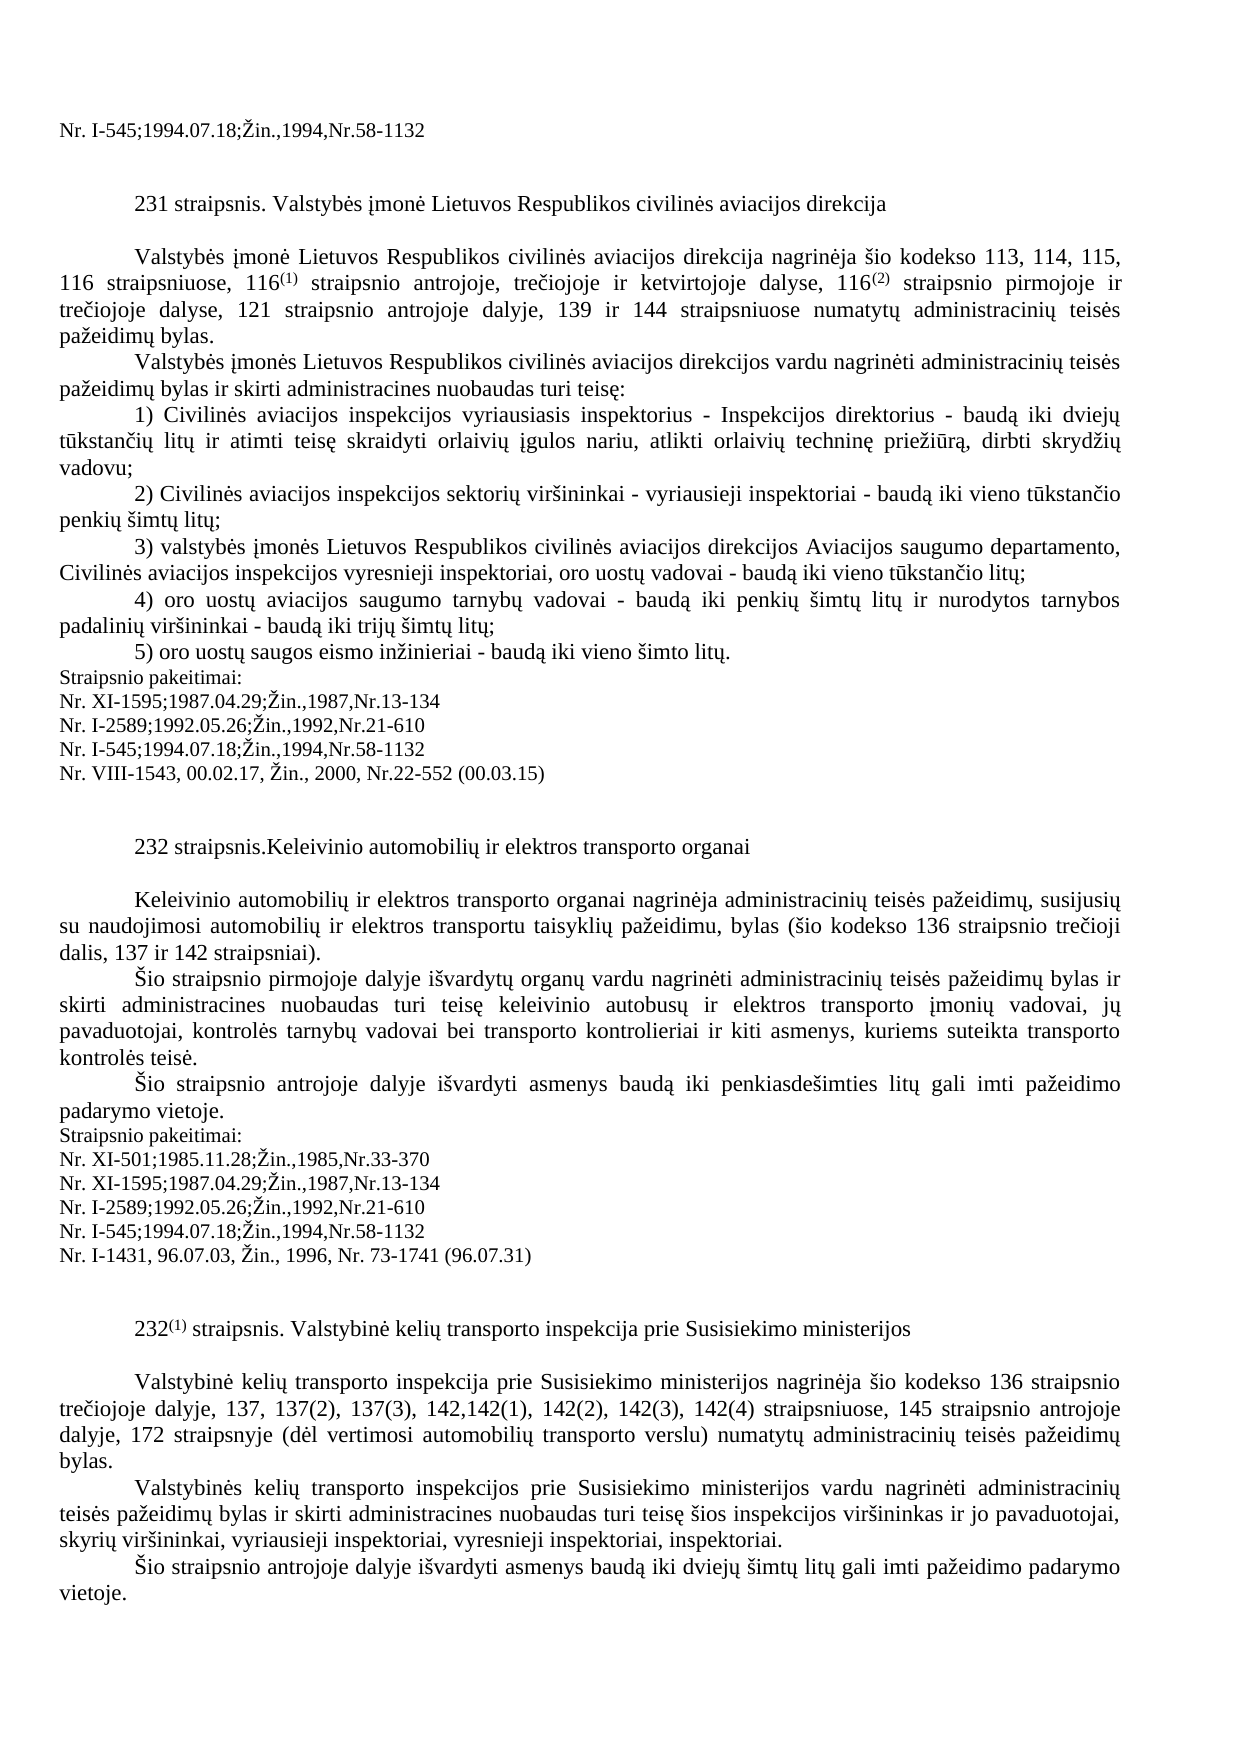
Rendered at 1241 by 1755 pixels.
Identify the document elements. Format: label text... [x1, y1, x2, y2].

text Šio straipsnio antrojoje dalyje išvardyti asmenys baudą iki dviejų šimtų litų gali imti pažeidimo padarymo vietoje. [59, 1553, 1122, 1605]
text Nr. I-545;1994.07.18;Žin.,1994,Nr.58-1132 [59, 1219, 1122, 1243]
text Nr. XI-501;1985.11.28;Žin.,1985,Nr.33-370 [59, 1147, 1122, 1171]
text Nr. I-2589;1992.05.26;Žin.,1992,Nr.21-610 [59, 1195, 1122, 1219]
text 232 straipsnis.Keleivinio automobilių ir elektros transporto organai [59, 833, 1122, 859]
text Nr. I-2589;1992.05.26;Žin.,1992,Nr.21-610 [59, 713, 1122, 737]
text 3) valstybės įmonės Lietuvos Respublikos civilinės aviacijos direkcijos Aviacijos saugumo departamento, Civilinės aviacijos inspekcijos vyresnieji inspektoriai, oro uostų vadovai - baudą iki vieno tūkstančio litų; [59, 533, 1122, 586]
text Straipsnio pakeitimai: [59, 665, 1122, 689]
text Straipsnio pakeitimai: [59, 1123, 1122, 1147]
text 231 straipsnis. Valstybės įmonė Lietuvos Respublikos civilinės aviacijos direkcija [134, 190, 1122, 217]
text 2) Civilinės aviacijos inspekcijos sektorių viršininkai - vyriausieji inspektoriai - baudą iki vieno tūkstančio penkių šimtų litų; [59, 480, 1122, 533]
text Valstybinės kelių transporto inspekcijos prie Susisiekimo ministerijos vardu nagrinėti administracinių teisės pažeidimų bylas ir skirti administracines nuobaudas turi teisę šios inspekcijos viršininkas ir jo pavaduotojai, skyrių viršininkai, vyriausieji inspektoriai, vyresnieji inspektoriai, inspektoriai. [59, 1474, 1122, 1553]
text Nr. I-1431, 96.07.03, Žin., 1996, Nr. 73-1741 (96.07.31) [59, 1243, 1122, 1267]
text Nr. XI-1595;1987.04.29;Žin.,1987,Nr.13-134 [59, 1171, 1122, 1195]
text Nr. VIII-1543, 00.02.17, Žin., 2000, Nr.22-552 (00.03.15) [59, 761, 1122, 785]
text 1) Civilinės aviacijos inspekcijos vyriausiasis inspektorius - Inspekcijos direktorius - baudą iki dviejų tūkstančių litų ir atimti teisę skraidyti orlaivių įgulos nariu, atlikti orlaivių techninę priežiūrą, dirbti skrydžių vadovu; [59, 401, 1122, 480]
text 4) oro uostų aviacijos saugumo tarnybų vadovai - baudą iki penkių šimtų litų ir nurodytos tarnybos padalinių viršininkai - baudą iki trijų šimtų litų; [59, 586, 1122, 638]
text Šio straipsnio pirmojoje dalyje išvardytų organų vardu nagrinėti administracinių teisės pažeidimų bylas ir skirti administracines nuobaudas turi teisę keleivinio autobusų ir elektros transporto įmonių vadovai, jų pavaduotojai, kontrolės tarnybų vadovai bei transporto kontrolieriai ir kiti asmenys, kuriems suteikta transporto kontrolės teisė. [59, 965, 1122, 1070]
text Valstybinė kelių transporto inspekcija prie Susisiekimo ministerijos nagrinėja šio kodekso 136 straipsnio trečiojoje dalyje, 137, 137(2), 137(3), 142,142(1), 142(2), 142(3), 142(4) straipsniuose, 145 straipsnio antrojoje dalyje, 172 straipsnyje (dėl vertimosi automobilių transporto verslu) numatytų administracinių teisės pažeidimų bylas. [59, 1368, 1122, 1474]
text 232(1) straipsnis. Valstybinė kelių transporto inspekcija prie Susisiekimo ministerijos [59, 1316, 1122, 1342]
text Nr. XI-1595;1987.04.29;Žin.,1987,Nr.13-134 [59, 689, 1122, 713]
text Nr. I-545;1994.07.18;Žin.,1994,Nr.58-1132 [59, 737, 1122, 761]
text Valstybės įmonės Lietuvos Respublikos civilinės aviacijos direkcijos vardu nagrinėti administracinių teisės pažeidimų bylas ir skirti administracines nuobaudas turi teisę: [59, 348, 1122, 401]
text Nr. I-545;1994.07.18;Žin.,1994,Nr.58-1132 [59, 118, 1122, 142]
text Keleivinio automobilių ir elektros transporto organai nagrinėja administracinių teisės pažeidimų, susijusių su naudojimosi automobilių ir elektros transportu taisyklių pažeidimu, bylas (šio kodekso 136 straipsnio trečioji dalis, 137 ir 142 straipsniai). [59, 886, 1122, 965]
text Valstybės įmonė Lietuvos Respublikos civilinės aviacijos direkcija nagrinėja šio kodekso 113, 114, 115, 116 straipsniuose, 116(1) straipsnio antrojoje, trečiojoje ir ketvirtojoje dalyse, 116(2) straipsnio pirmojoje ir trečiojoje dalyse, 121 straipsnio antrojoje dalyje, 139 ir 144 straipsniuose numatytų administracinių teisės pažeidimų bylas. [59, 243, 1122, 348]
text Šio straipsnio antrojoje dalyje išvardyti asmenys baudą iki penkiasdešimties litų gali imti pažeidimo padarymo vietoje. [59, 1070, 1122, 1123]
text 5) oro uostų saugos eismo inžinieriai - baudą iki vieno šimto litų. [59, 638, 1122, 665]
